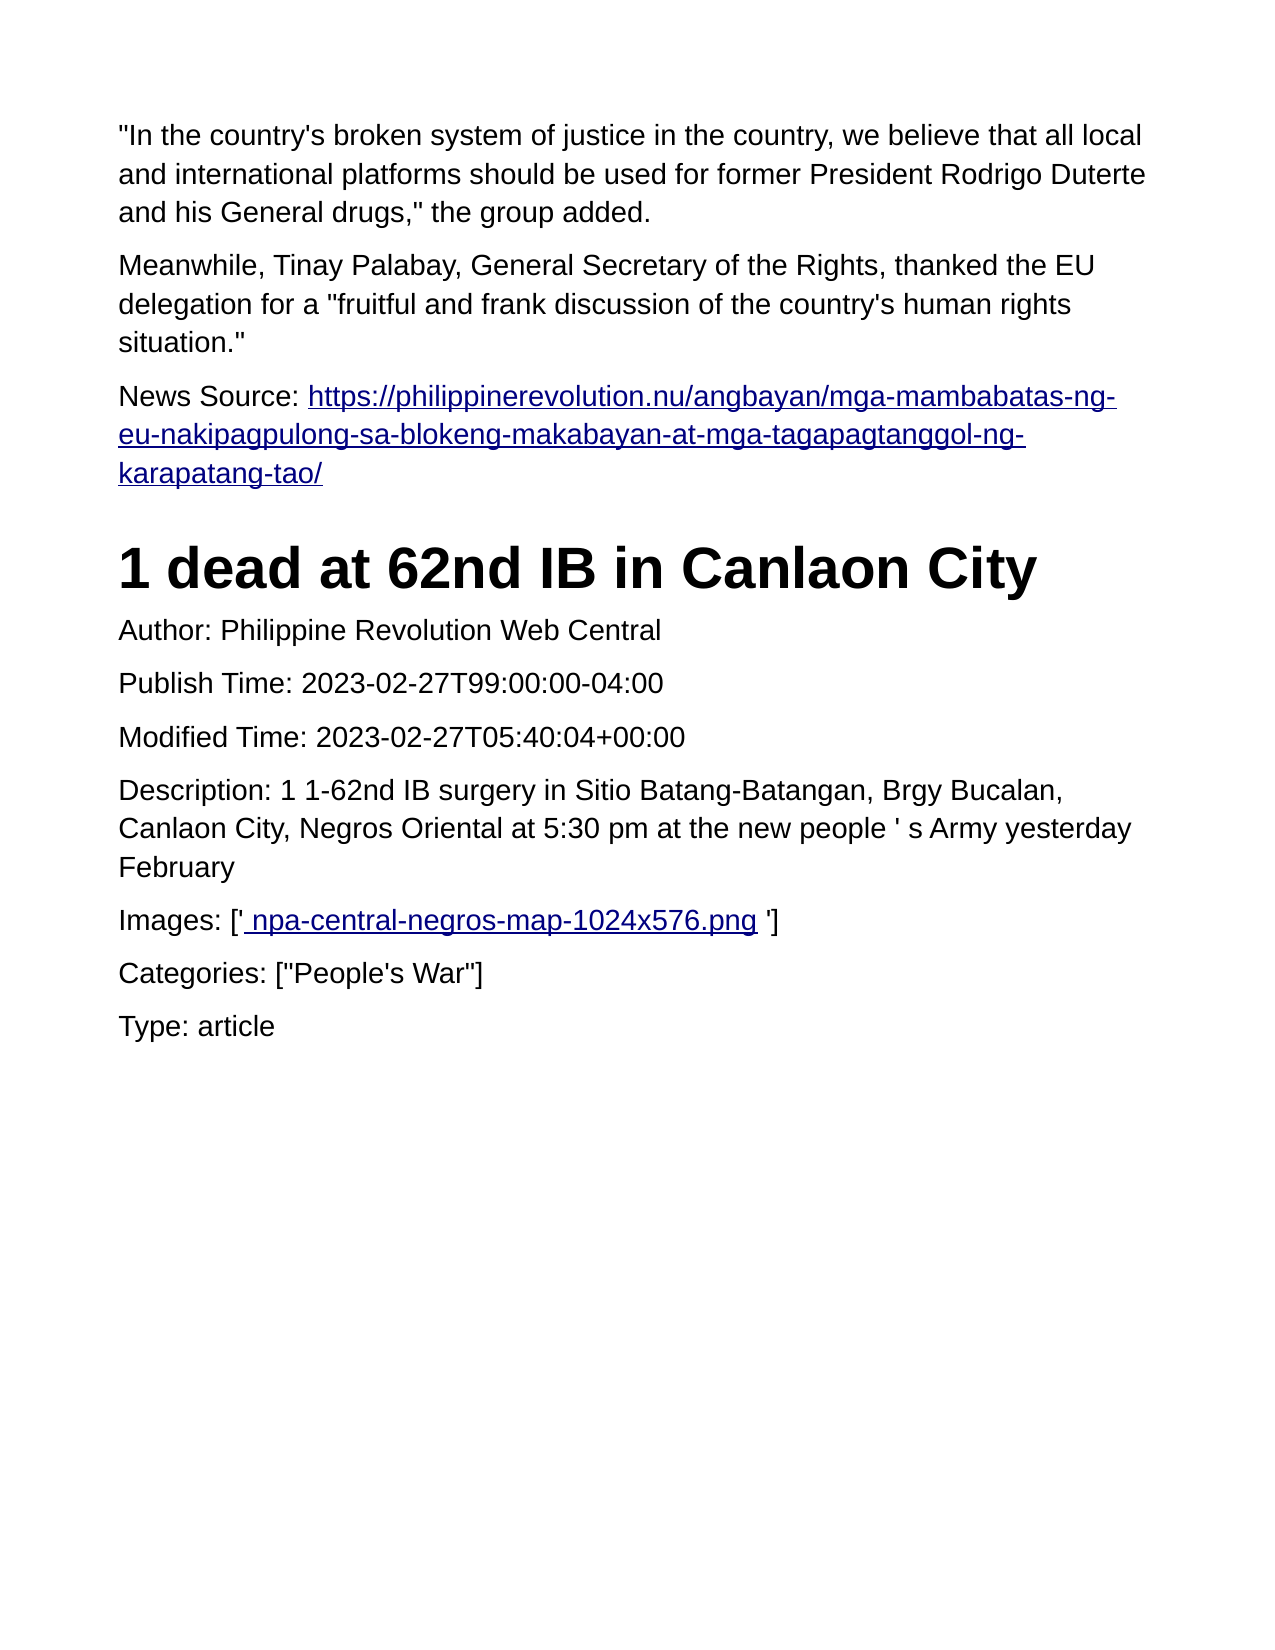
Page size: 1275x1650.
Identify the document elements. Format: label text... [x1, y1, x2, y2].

text Categories: ["People's War"] [118, 956, 1157, 989]
text Modified Time: 2023-02-27T05:40:04+00:00 [118, 719, 1157, 753]
text Description: 1 1-62nd IB surgery in Sitio Batang-Batangan, Brgy Bucalan, Canlaon City, Negros Oriental at 5:30 pm at the new people ' s Army yesterday February [118, 773, 1157, 883]
text Images: [' npa-central-negros-map-1024x576.png '] [118, 903, 1157, 936]
text Publish Time: 2023-02-27T99:00:00-04:00 [118, 666, 1157, 700]
text "In the country's broken system of justice in the country, we believe that all local and international platforms should be used for former President Rodrigo Duterte and his General drugs," the group added. [118, 118, 1157, 229]
text Author: Philippine Revolution Web Central [118, 613, 1157, 647]
text Meanwhile, Tinay Palabay, General Secretary of the Rights, thanked the EU delegation for a "fruitful and frank discussion of the country's human rights situation." [118, 248, 1157, 359]
subtitle 1 dead at 62nd IB in Canlaon City [118, 534, 1157, 601]
text News Source: https://philippinerevolution.nu/angbayan/mga-mambabatas-ng-eu-nakipagpulong-sa-blokeng-makabayan-at-mga-tagapagtanggol-ng-karapatang-tao/ [118, 378, 1157, 489]
text Type: article [118, 1009, 1157, 1043]
